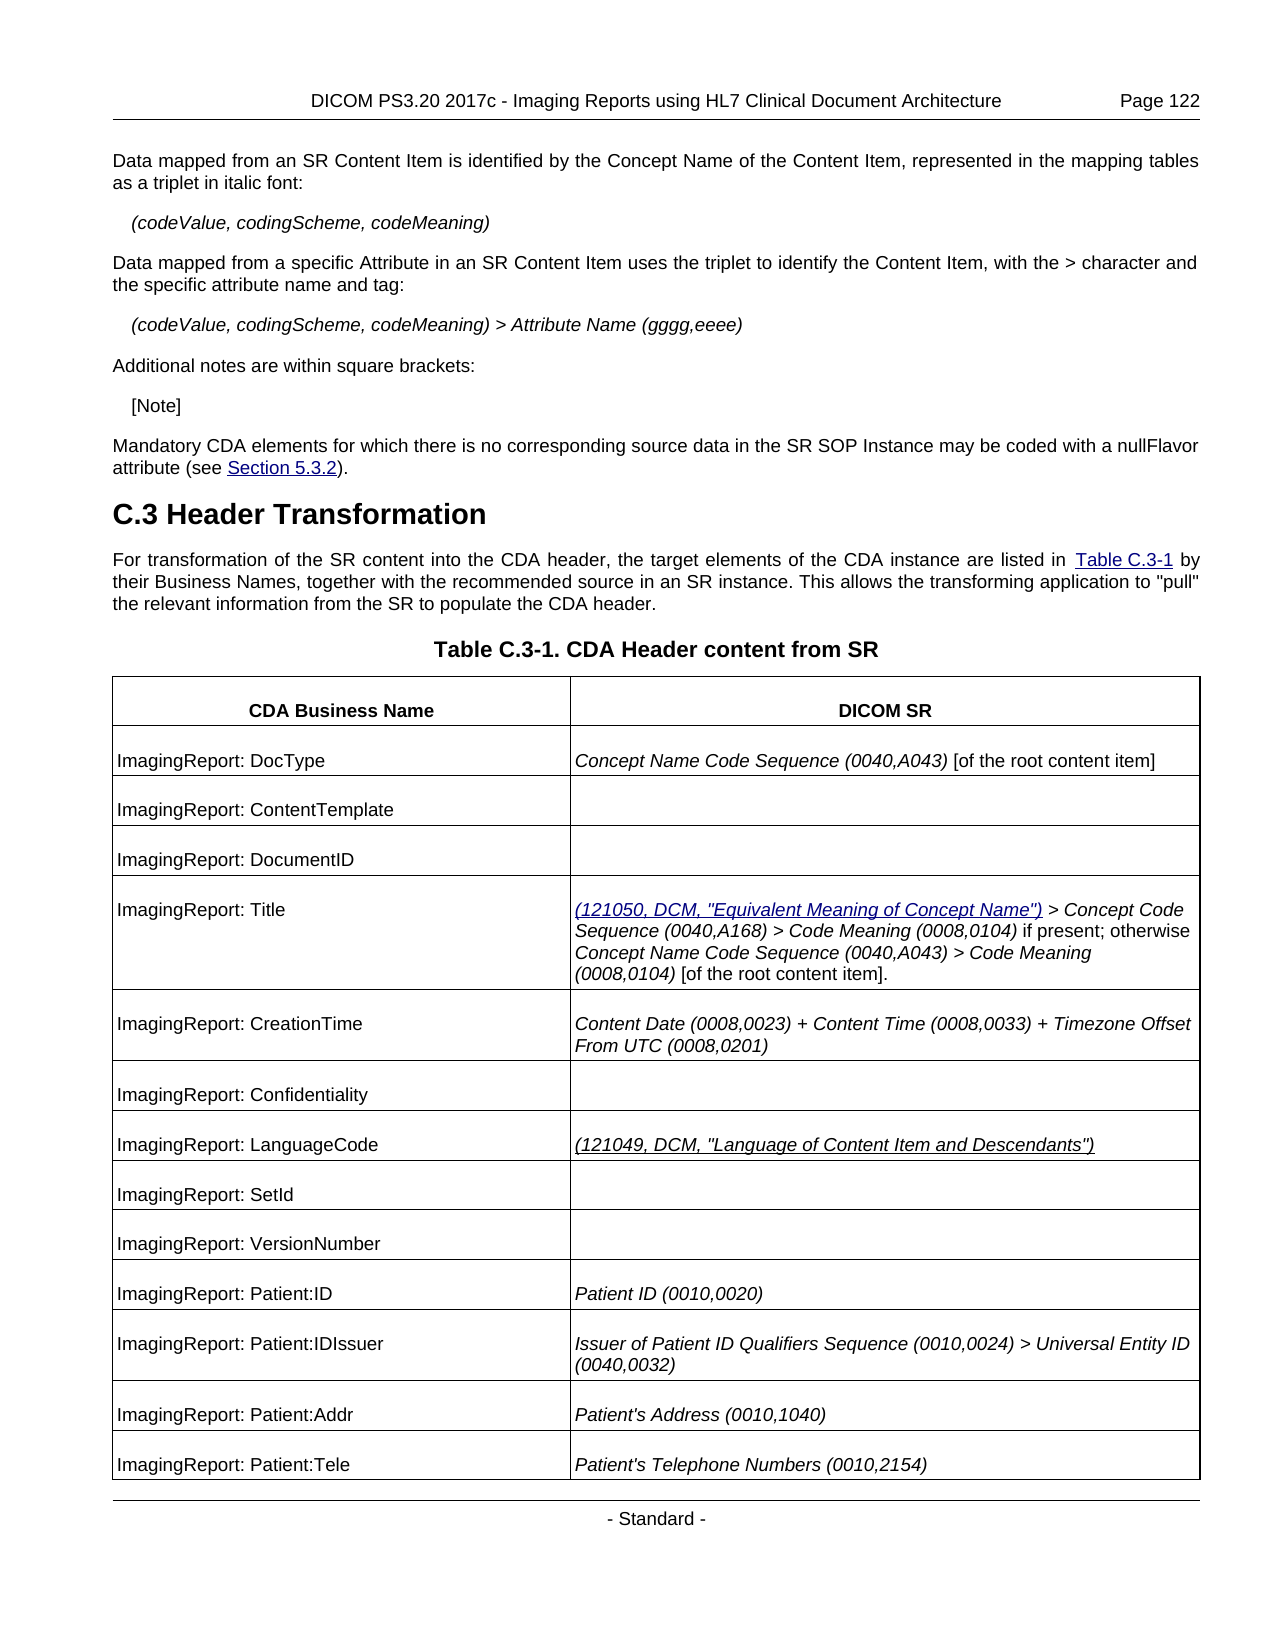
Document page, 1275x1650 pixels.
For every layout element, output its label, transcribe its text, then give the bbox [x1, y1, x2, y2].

table_cell (121050, DCM, "Equivalent Meaning of Concept Name") > Concept Code Sequence (0040,A168) > Code Meaning (0008,0104) if present; otherwise Concept Name Code Sequence (0040,A043) > Code Meaning (0008,0104) [of the root content item]. [571, 876, 1199, 989]
table_cell [571, 826, 1199, 874]
table_cell Patient ID (0010,0020) [571, 1260, 1199, 1308]
table_cell [571, 776, 1199, 825]
table_cell ImagingReport: Patient:IDIssuer [113, 1310, 570, 1380]
table_cell [571, 1061, 1199, 1110]
table_cell ImagingReport: CreationTime [113, 990, 570, 1060]
table_cell ImagingReport: ContentTemplate [113, 776, 570, 825]
table_cell [571, 1210, 1199, 1259]
table_cell ImagingReport: VersionNumber [113, 1210, 570, 1259]
table_cell ImagingReport: DocumentID [113, 826, 570, 874]
table_cell ImagingReport: Confidentiality [113, 1061, 570, 1110]
table_cell Issuer of Patient ID Qualifiers Sequence (0010,0024) > Universal Entity ID (0040,0032) [571, 1310, 1199, 1380]
text Data mapped from a specific Attribute in an SR Content Item uses the triplet to identify the Content Item, with the > character and the specific attribute name and tag: [112, 252, 1200, 295]
table_cell (121049, DCM, "Language of Content Item and Descendants") [571, 1111, 1199, 1159]
table_cell Patient's Address (0010,1040) [571, 1381, 1199, 1429]
table_cell ImagingReport: DocType [113, 726, 570, 775]
table_header DICOM SR [571, 677, 1199, 725]
table_cell ImagingReport: Patient:Addr [113, 1381, 570, 1429]
table_cell [571, 1161, 1199, 1209]
table_cell Patient's Telephone Numbers (0010,2154) [571, 1431, 1199, 1479]
table_cell ImagingReport: Title [113, 876, 570, 989]
text (codeValue, codingScheme, codeMeaning) [131, 212, 1200, 233]
text Mandatory CDA elements for which there is no corresponding source data in the SR SOP Instance may be coded with a nullFlavor attribute (see Section 5.3.2). [112, 435, 1200, 478]
table_cell ImagingReport: LanguageCode [113, 1111, 570, 1159]
text For transformation of the SR content into the CDA header, the target elements of the CDA instance are listed in Table C.3-1 by their Business Names, together with the recommended source in an SR instance. This allows the transforming application to "pull" the relevant information from the SR to populate the CDA header. [112, 549, 1200, 614]
text C.3 Header Transformation [112, 497, 1200, 530]
text (codeValue, codingScheme, codeMeaning) > Attribute Name (gggg,eeee) [131, 314, 1200, 336]
table_cell Content Date (0008,0023) + Content Time (0008,0033) + Timezone Offset From UTC (0008,0201) [571, 990, 1199, 1060]
table_cell Concept Name Code Sequence (0040,A043) [of the root content item] [571, 726, 1199, 775]
table_header CDA Business Name [113, 677, 570, 725]
text Table C.3-1. CDA Header content from SR [112, 636, 1200, 662]
table_cell ImagingReport: SetId [113, 1161, 570, 1209]
text Data mapped from an SR Content Item is identified by the Concept Name of the Content Item, represented in the mapping tables as a triplet in italic font: [112, 150, 1200, 193]
text Additional notes are within square brackets: [112, 354, 1200, 376]
text [Note] [131, 395, 1200, 416]
table_cell ImagingReport: Patient:Tele [113, 1431, 570, 1479]
table_cell ImagingReport: Patient:ID [113, 1260, 570, 1308]
